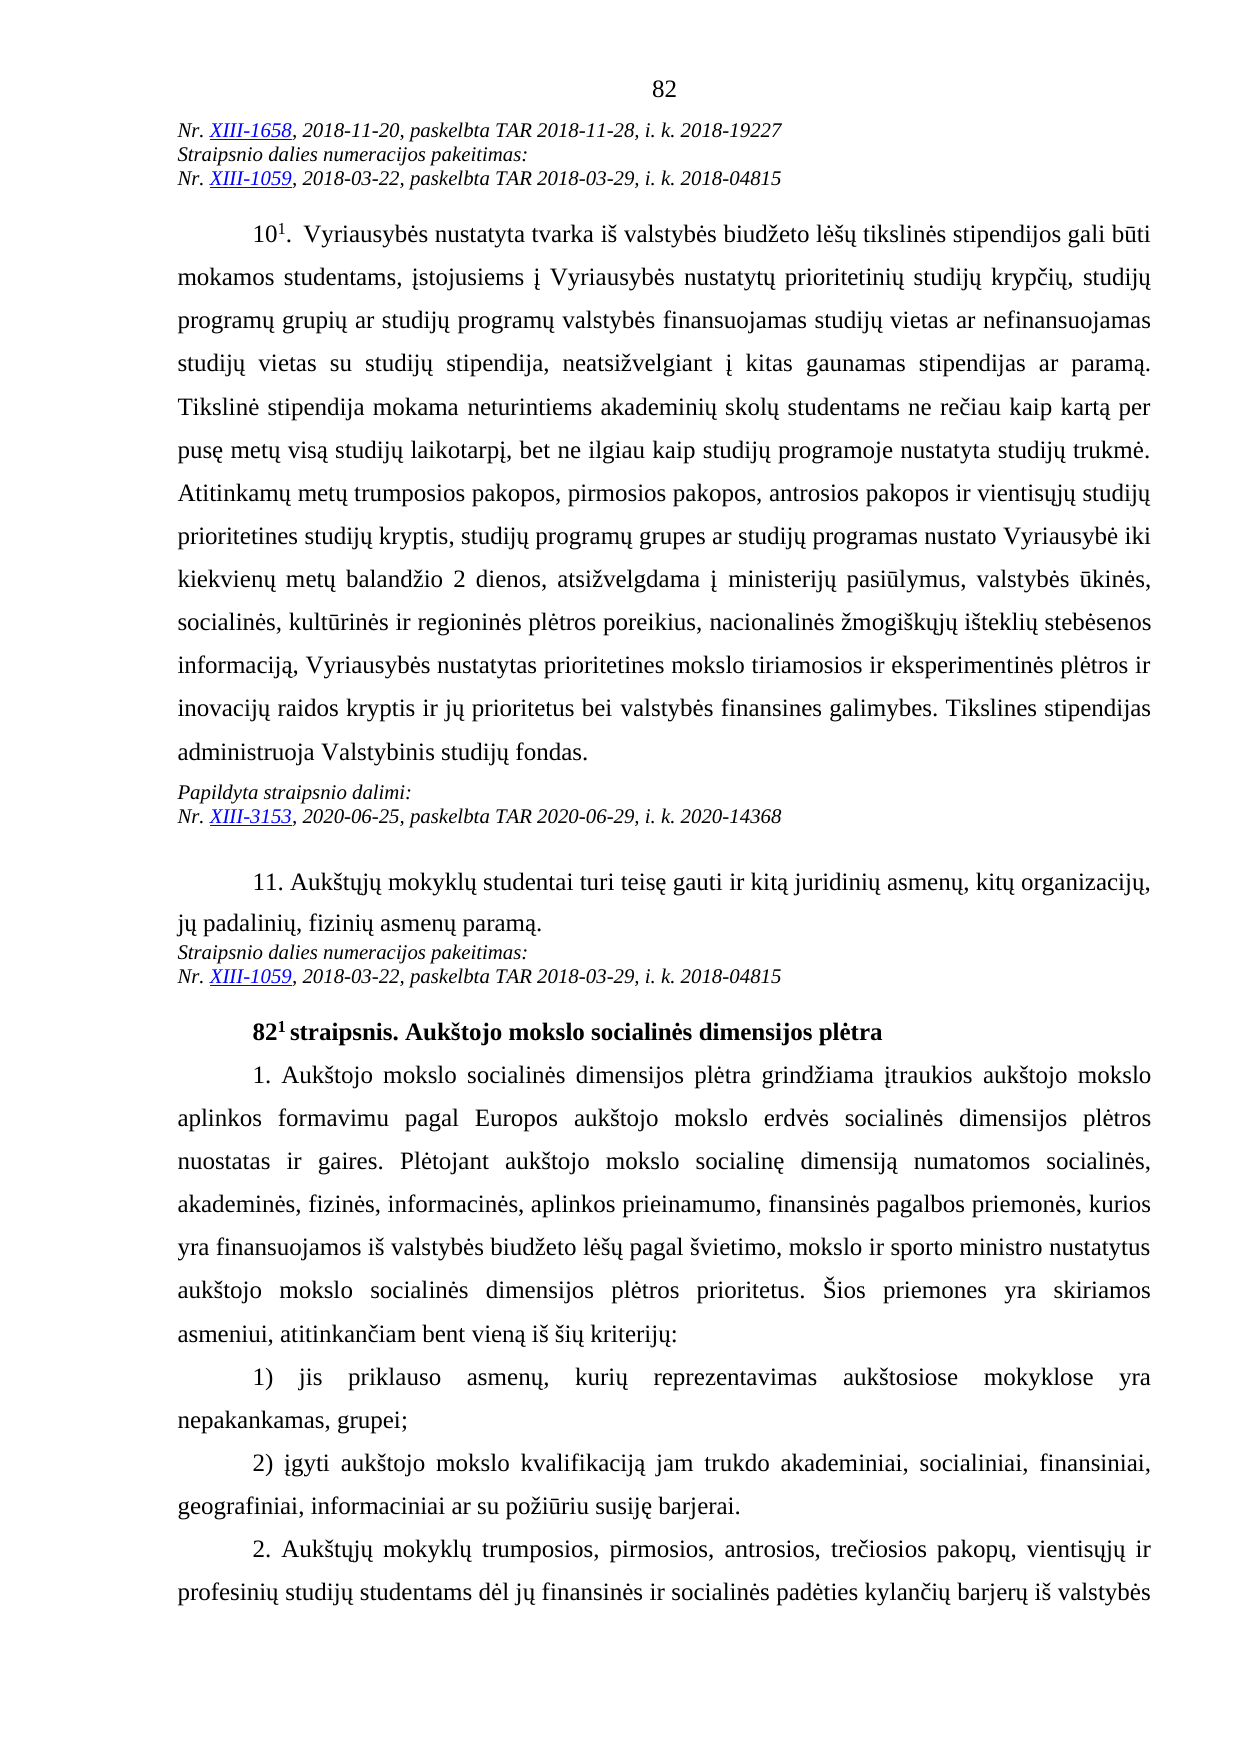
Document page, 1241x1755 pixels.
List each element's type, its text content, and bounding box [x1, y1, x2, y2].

text Nr. XIII-1658, 2018-11-20, paskelbta TAR 2018-11-28, i. k. 2018-19227 [177, 118, 1152, 142]
text Straipsnio dalies numeracijos pakeitimas: [177, 940, 1152, 964]
text 2. Aukštųjų mokyklų trumposios, pirmosios, antrosios, trečiosios pakopų, vientisųjų ir profesinių studijų studentams dėl jų finansinės ir socialinės padėties kylančių barjerų iš valstybės [177, 1534, 1152, 1606]
text 821 straipsnis. Aukštojo mokslo socialinės dimensijos plėtra [177, 1017, 1152, 1046]
text 1. Aukštojo mokslo socialinės dimensijos plėtra grindžiama įtraukios aukštojo mokslo aplinkos formavimu pagal Europos aukštojo mokslo erdvės socialinės dimensijos plėtros nuostatas ir gaires. Plėtojant aukštojo mokslo socialinę dimensiją numatomos socialinės, akademinės, fizinės, informacinės, aplinkos prieinamumo, finansinės pagalbos priemonės, kurios yra finansuojamos iš valstybės biudžeto lėšų pagal švietimo, mokslo ir sporto ministro nustatytus aukštojo mokslo socialinės dimensijos plėtros prioritetus. Šios priemones yra skiriamos asmeniui, atitinkančiam bent vieną iš šių kriterijų: [177, 1060, 1152, 1347]
text Papildyta straipsnio dalimi: [177, 780, 1152, 804]
text Nr. XIII-1059, 2018-03-22, paskelbta TAR 2018-03-29, i. k. 2018-04815 [177, 166, 1152, 190]
text Straipsnio dalies numeracijos pakeitimas: [177, 142, 1152, 166]
text 1) jis priklauso asmenų, kurių reprezentavimas aukštosiose mokyklose yra nepakankamas, grupei; [177, 1362, 1152, 1434]
text 2) įgyti aukštojo mokslo kvalifikaciją jam trukdo akademiniai, socialiniai, finansiniai, geografiniai, informaciniai ar su požiūriu susiję barjerai. [177, 1448, 1152, 1520]
text Nr. XIII-1059, 2018-03-22, paskelbta TAR 2018-03-29, i. k. 2018-04815 [177, 964, 1152, 988]
text 11. Aukštųjų mokyklų studentai turi teisę gauti ir kitą juridinių asmenų, kitų organizacijų, jų padalinių, fizinių asmenų paramą. [177, 857, 1152, 940]
text 101. Vyriausybės nustatyta tvarka iš valstybės biudžeto lėšų tikslinės stipendijos gali būti mokamos studentams, įstojusiems į Vyriausybės nustatytų prioritetinių studijų krypčių, studijų programų grupių ar studijų programų valstybės finansuojamas studijų vietas ar nefinansuojamas studijų vietas su studijų stipendija, neatsižvelgiant į kitas gaunamas stipendijas ar paramą. Tikslinė stipendija mokama neturintiems akademinių skolų studentams ne rečiau kaip kartą per pusę metų visą studijų laikotarpį, bet ne ilgiau kaip studijų programoje nustatyta studijų trukmė. Atitinkamų metų trumposios pakopos, pirmosios pakopos, antrosios pakopos ir vientisųjų studijų prioritetines studijų kryptis, studijų programų grupes ar studijų programas nustato Vyriausybė iki kiekvienų metų balandžio 2 dienos, atsižvelgdama į ministerijų pasiūlymus, valstybės ūkinės, socialinės, kultūrinės ir regioninės plėtros poreikius, nacionalinės žmogiškųjų išteklių stebėsenos informaciją, Vyriausybės nustatytas prioritetines mokslo tiriamosios ir eksperimentinės plėtros ir inovacijų raidos kryptis ir jų prioritetus bei valstybės finansines galimybes. Tikslines stipendijas administruoja Valstybinis studijų fondas. [177, 219, 1152, 765]
text Nr. XIII-3153, 2020-06-25, paskelbta TAR 2020-06-29, i. k. 2020-14368 [177, 804, 1152, 828]
